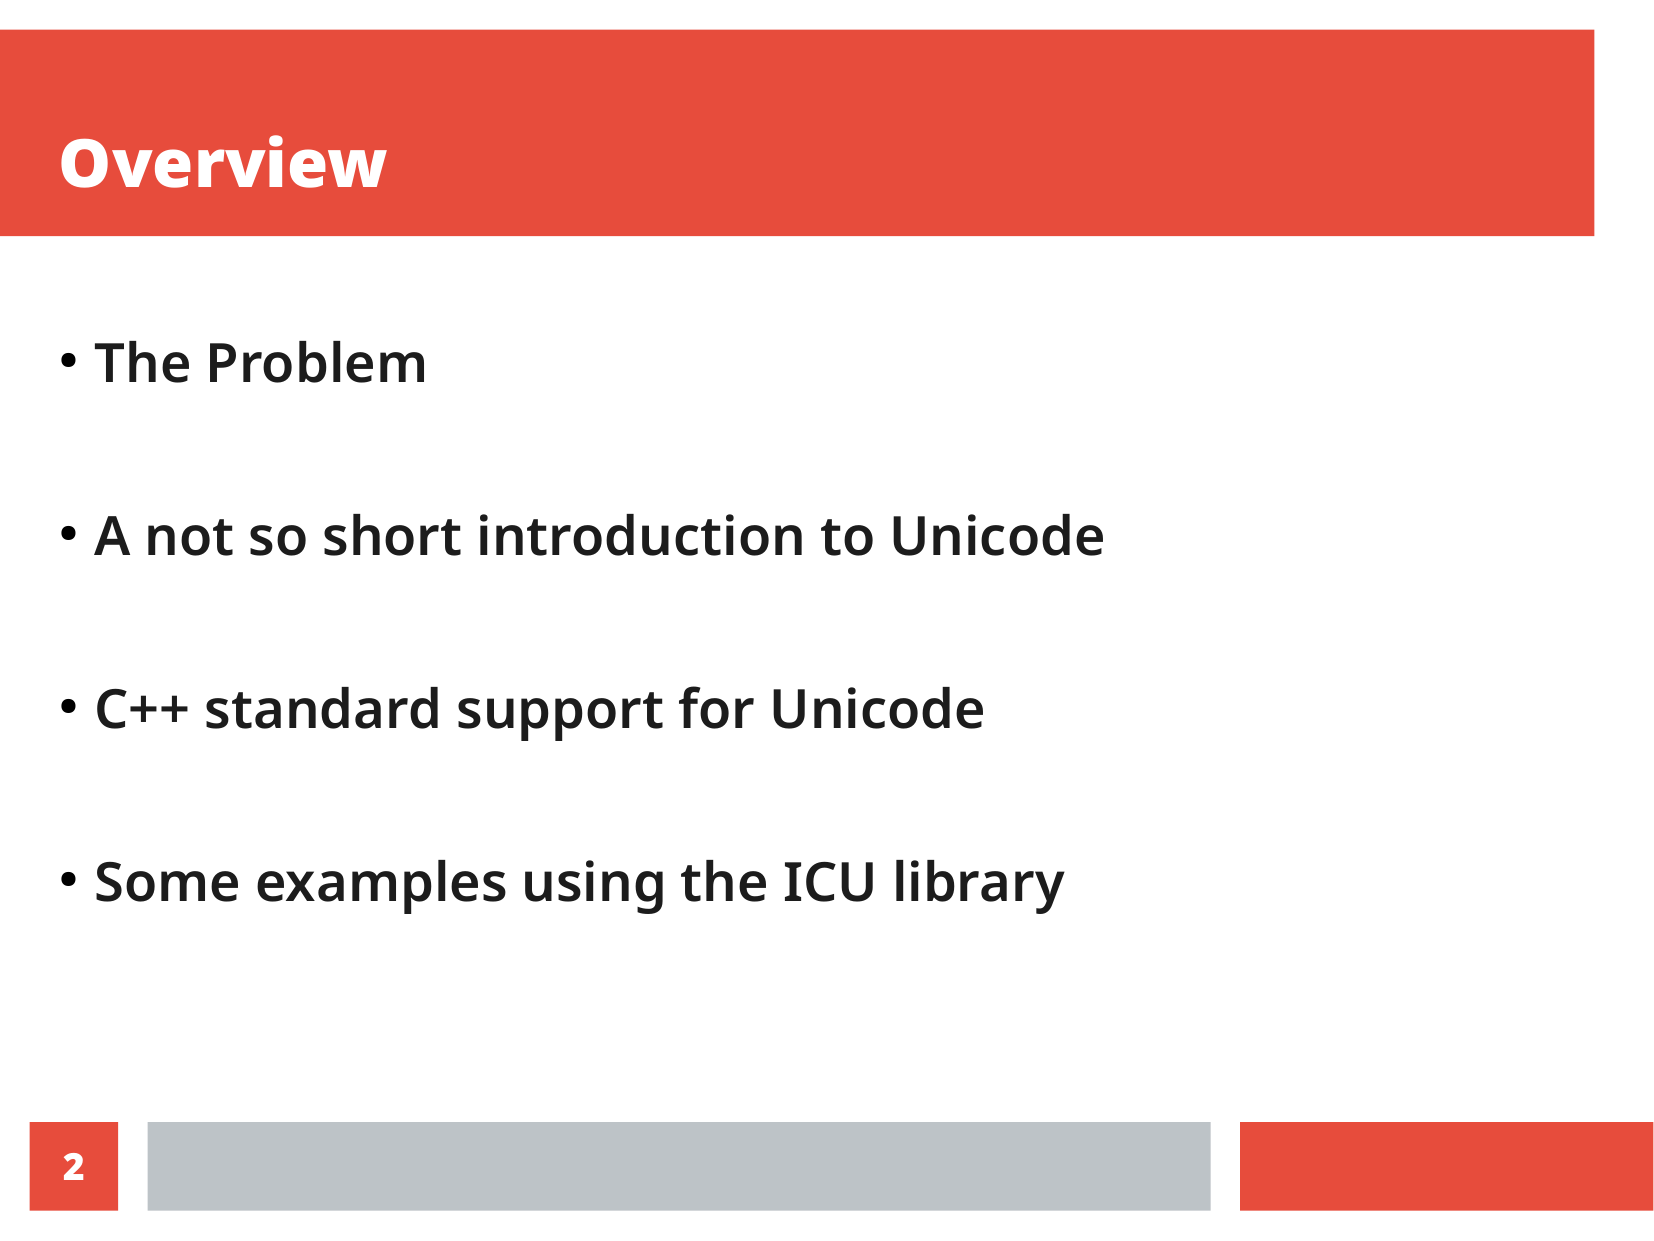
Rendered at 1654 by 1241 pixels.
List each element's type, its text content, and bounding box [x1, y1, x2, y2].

title Overview [59, 59, 1595, 207]
list The Problem A not so short introduction to Unicode C++ standard support for Unicode Some examples using the ICU library [59, 324, 1565, 1093]
